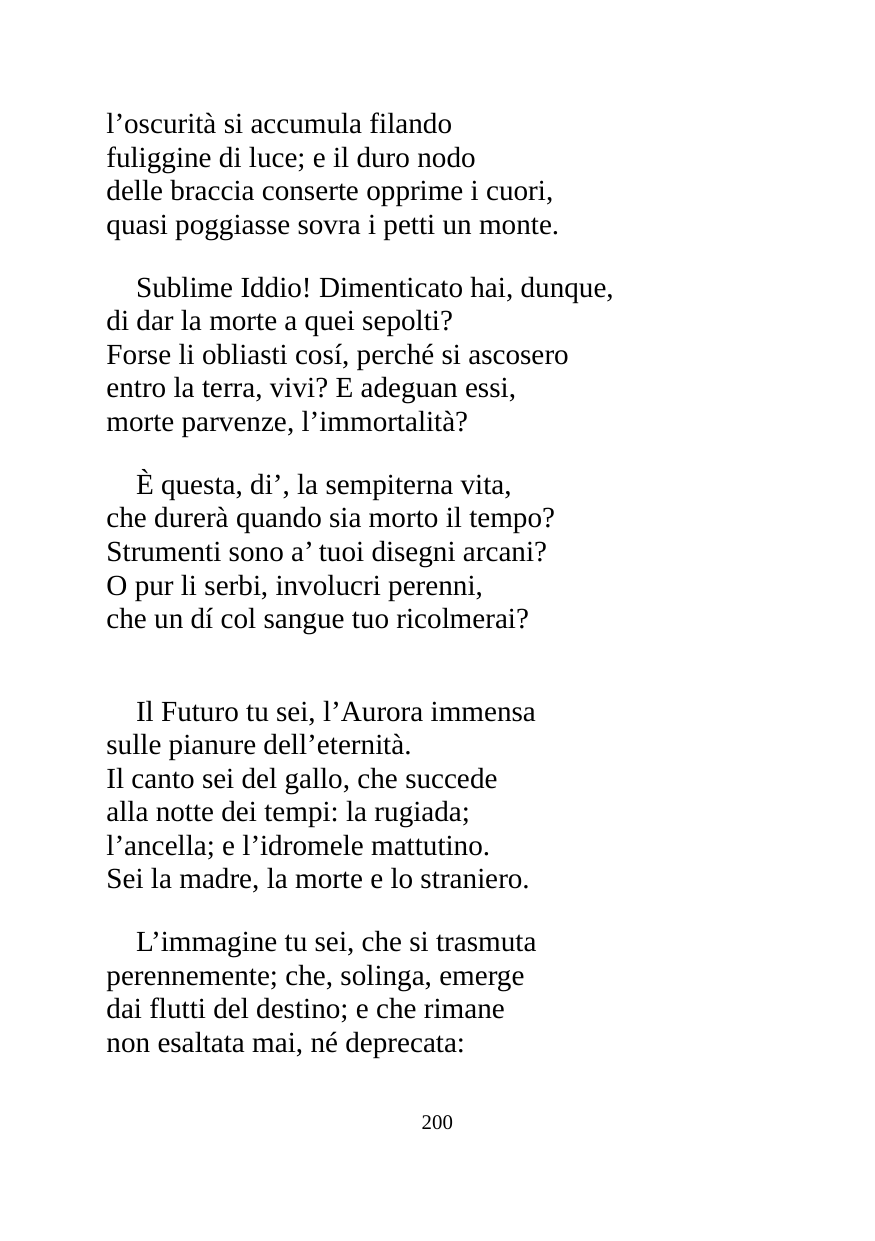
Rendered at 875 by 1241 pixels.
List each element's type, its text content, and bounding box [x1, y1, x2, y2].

text l’oscurità si accumula filando fuliggine di luce; e il duro nodo delle braccia conserte opprime i cuori, quasi poggiasse sovra i petti un monte. [106, 106, 768, 240]
text Il Futuro tu sei, l’Aurora immensa sulle pianure dell’eternità. Il canto sei del gallo, che succede alla notte dei tempi: la rugiada; l’ancella; e l’idromele mattutino. Sei la madre, la morte e lo straniero. [106, 694, 768, 895]
text Sublime Iddio! Dimenticato hai, dunque, di dar la morte a quei sepolti? Forse li obliasti cosí, perché si ascosero entro la terra, vivi? E adeguan essi, morte parvenze, l’immortalità? [106, 270, 768, 438]
text È questa, di’, la sempiterna vita, che durerà quando sia morto il tempo? Strumenti sono a’ tuoi disegni arcani? O pur li serbi, involucri perenni, che un dí col sangue tuo ricolmerai? [106, 467, 768, 635]
text L’immagine tu sei, che si trasmuta perennemente; che, solinga, emerge dai flutti del destino; e che rimane non esaltata mai, né deprecata: [106, 924, 768, 1059]
